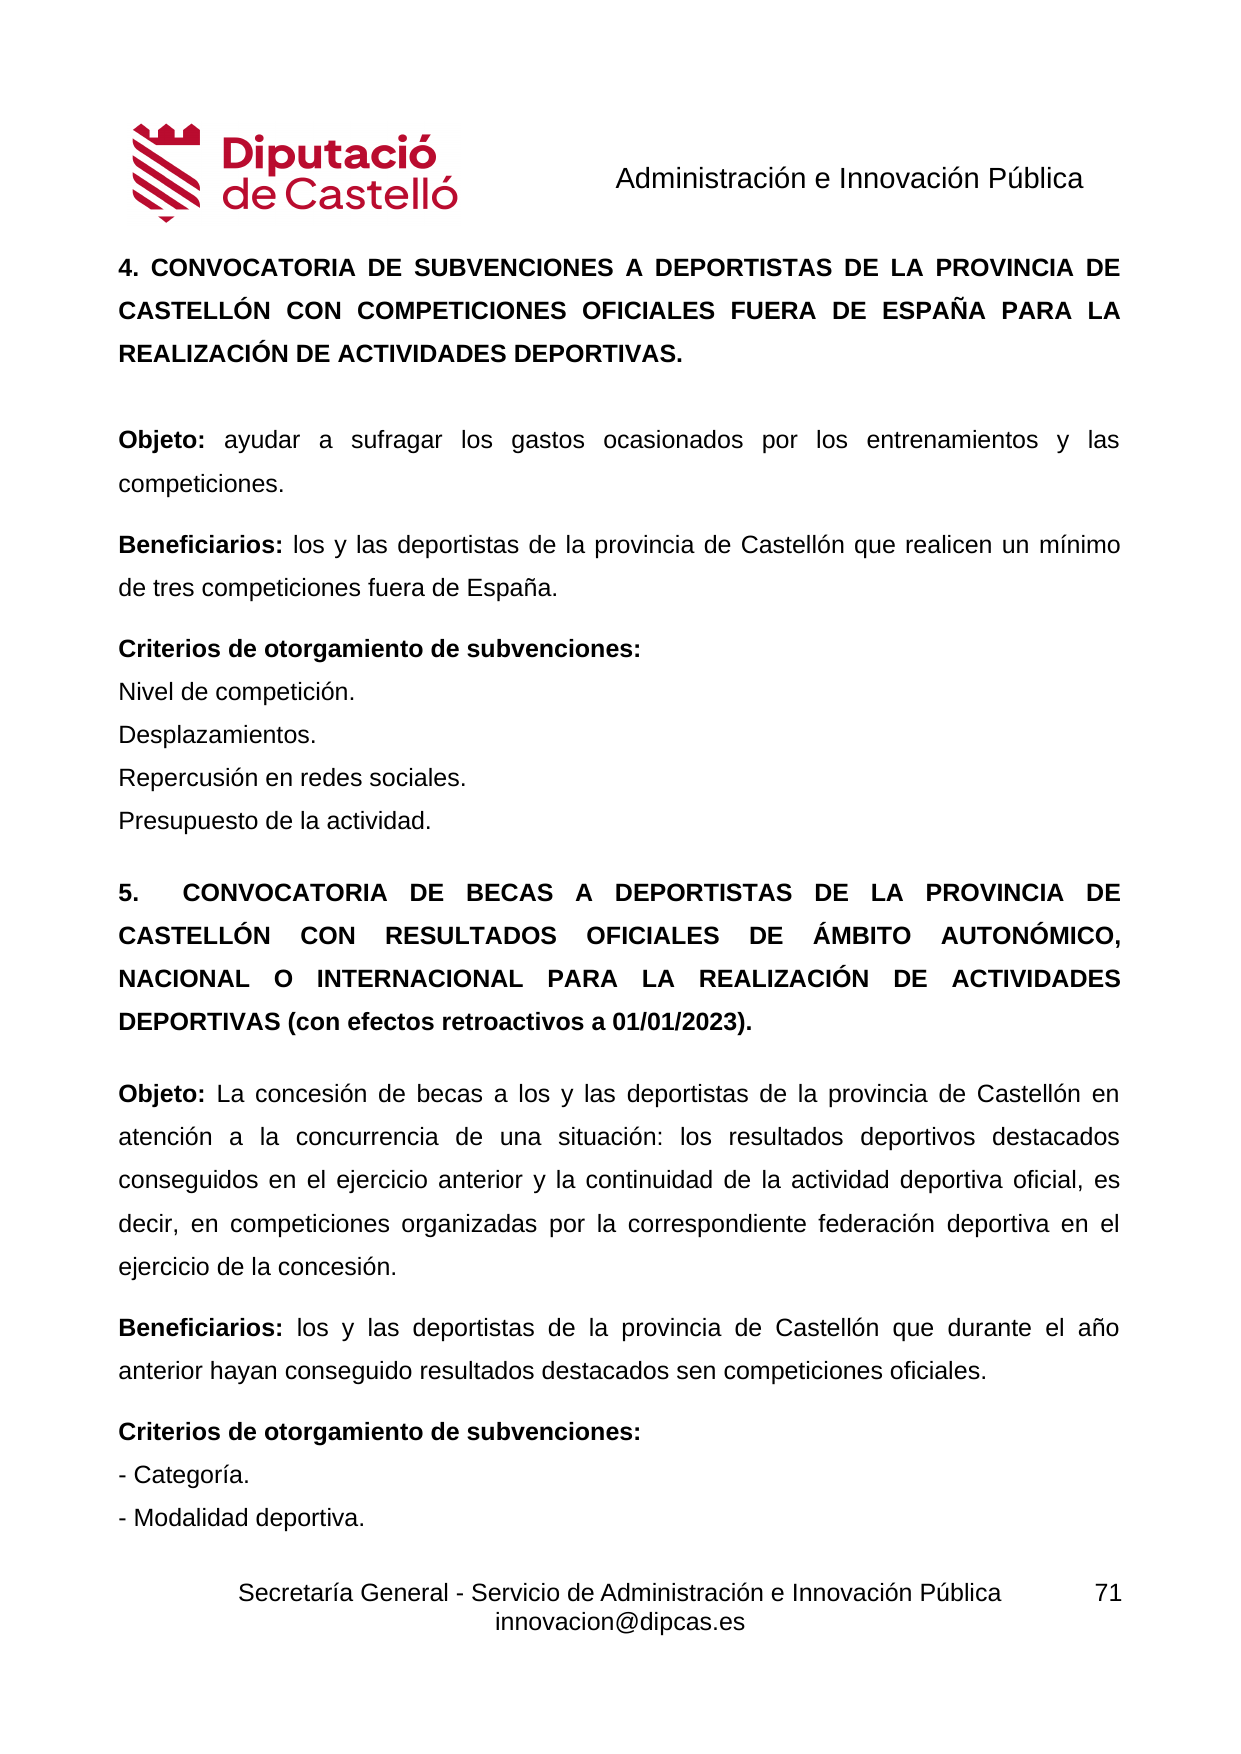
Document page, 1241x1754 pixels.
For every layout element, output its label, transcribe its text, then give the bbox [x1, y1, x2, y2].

list Repercusión en redes sociales. [118, 763, 1122, 792]
text Criterios de otorgamiento de subvenciones: [118, 634, 1122, 662]
text Objeto: ayudar a sufragar los gastos ocasionados por los entrenamientos y las competiciones. [118, 426, 1122, 497]
text - Categoría. [118, 1460, 1122, 1489]
text 4. CONVOCATORIA DE SUBVENCIONES A DEPORTISTAS DE LA PROVINCIA DE CASTELLÓN CON COMPETICIONES OFICIALES FUERA DE ESPAÑA PARA LA REALIZACIÓN DE ACTIVIDADES DEPORTIVAS. [118, 253, 1122, 368]
list Presupuesto de la actividad. [118, 806, 1122, 835]
list - Modalidad deportiva. [118, 1503, 1122, 1532]
text Objeto: La concesión de becas a los y las deportistas de la provincia de Castellón en atención a la concurrencia de una situación: los resultados deportivos destacados conseguidos en el ejercicio anterior y la continuidad de la actividad deportiva oficial, es decir, en competiciones organizadas por la correspondiente federación deportiva en el ejercicio de la concesión. [118, 1079, 1122, 1281]
list Nivel de competición. [118, 677, 1122, 706]
text Beneficiarios: los y las deportistas de la provincia de Castellón que durante el año anterior hayan conseguido resultados destacados sen competiciones oficiales. [118, 1313, 1122, 1384]
text Beneficiarios: los y las deportistas de la provincia de Castellón que realicen un mínimo de tres competiciones fuera de España. [118, 529, 1122, 601]
list Desplazamientos. [118, 720, 1122, 749]
text Criterios de otorgamiento de subvenciones: [118, 1417, 1122, 1446]
text 5. CONVOCATORIA DE BECAS A DEPORTISTAS DE LA PROVINCIA DE CASTELLÓN CON RESULTADOS OFICIALES DE ÁMBITO AUTONÓMICO, NACIONAL O INTERNACIONAL PARA LA REALIZACIÓN DE ACTIVIDADES DEPORTIVAS (con efectos retroactivos a 01/01/2023). [118, 878, 1122, 1036]
